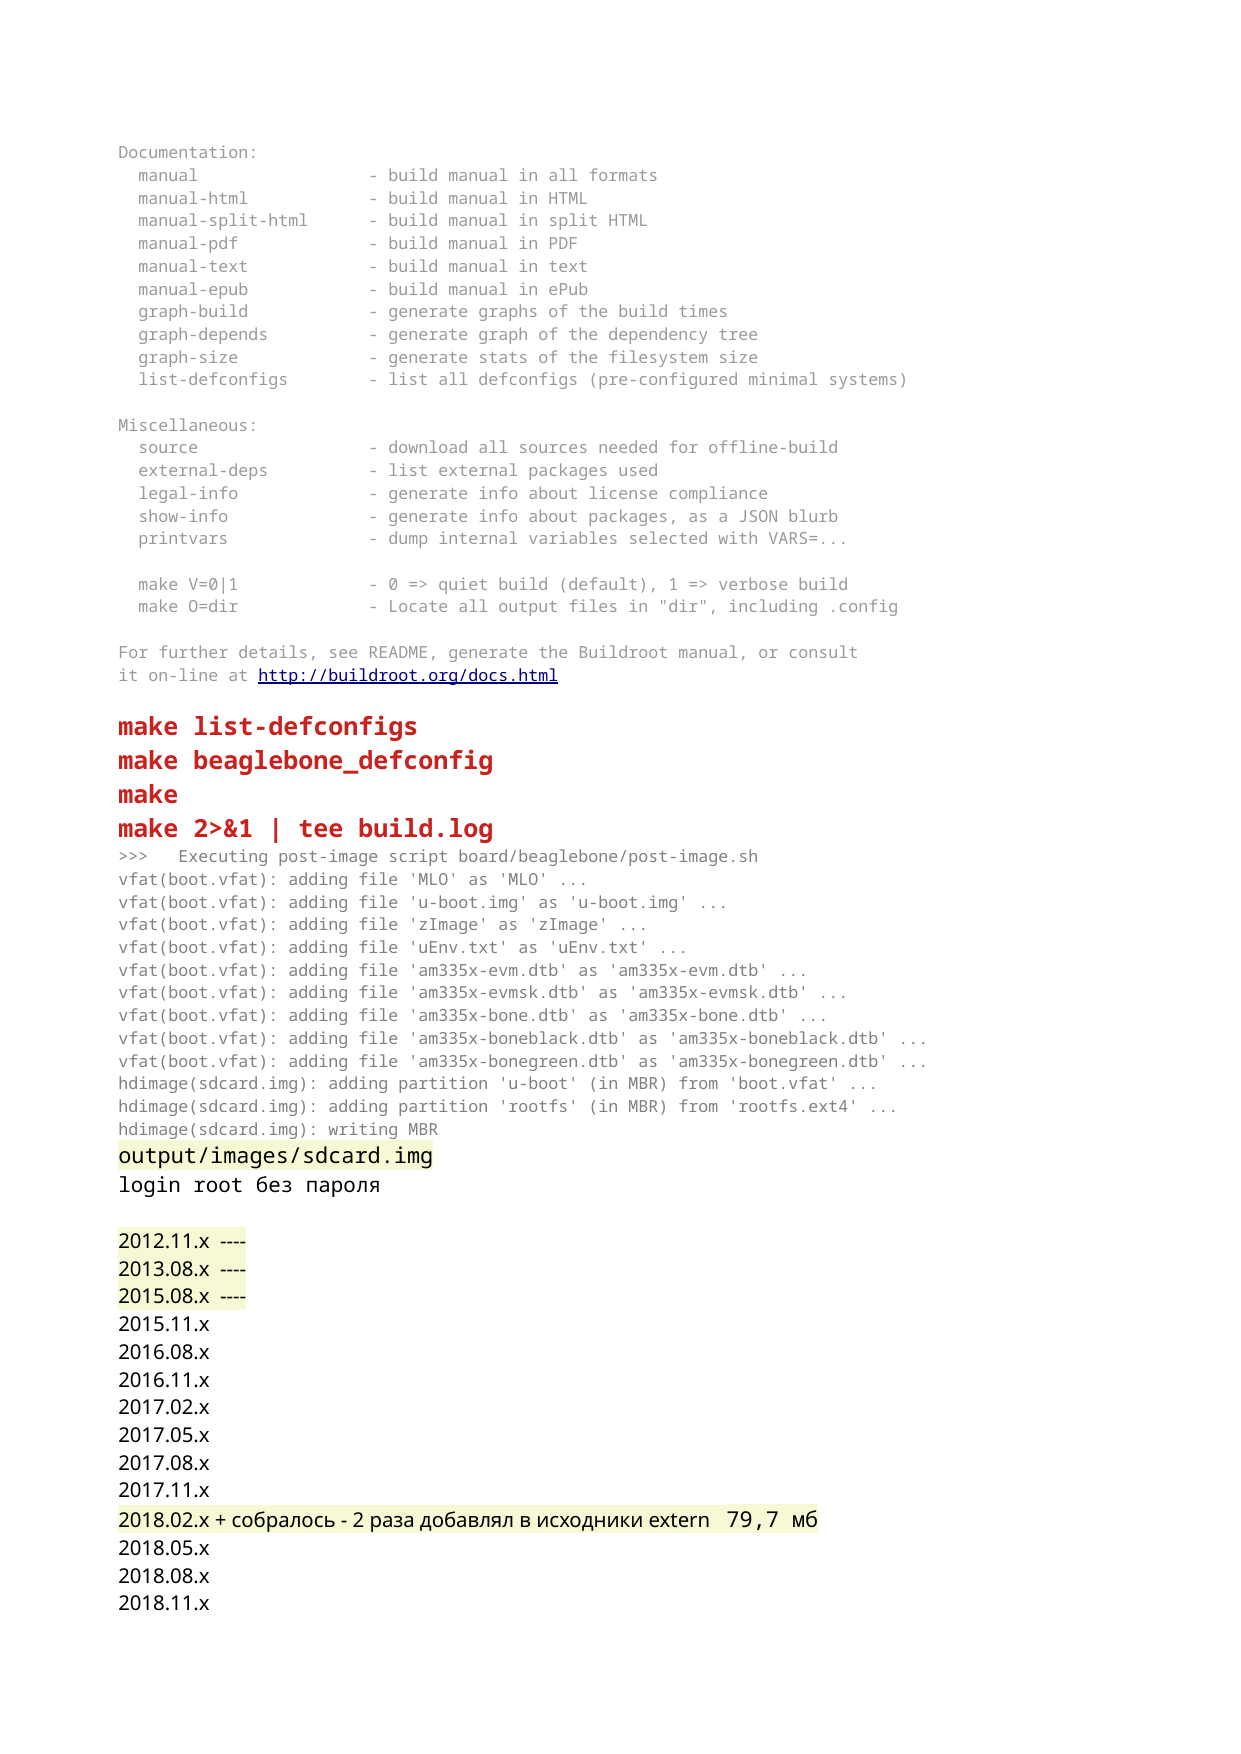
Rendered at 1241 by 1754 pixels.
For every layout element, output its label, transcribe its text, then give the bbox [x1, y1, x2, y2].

text make O=dir - Locate all output files in "dir", including .config [118, 595, 1122, 618]
text login root без пароля [118, 1170, 1122, 1198]
text manual-pdf - build manual in PDF [118, 232, 1122, 254]
text hdimage(sdcard.img): writing MBR [118, 1117, 1122, 1140]
text 2018.02.x + собралось - 2 раза добавлял в исходники extern 79,7 мб [118, 1504, 1122, 1533]
text vfat(boot.vfat): adding file 'am335x-bonegreen.dtb' as 'am335x-bonegreen.dtb' ... [118, 1049, 1122, 1072]
text manual - build manual in all formats [118, 163, 1122, 186]
text make list-defconfigs [118, 708, 1122, 743]
text 2017.11.x [118, 1476, 1122, 1504]
text make 2>&1 | tee build.log [118, 811, 1122, 845]
text 2012.11.x ---- [118, 1227, 1122, 1254]
text source - download all sources needed for offline-build [118, 436, 1122, 459]
text 2017.08.x [118, 1448, 1122, 1476]
text list-defconfigs - list all defconfigs (pre-configured minimal systems) [118, 368, 1122, 391]
text it on-line at http://buildroot.org/docs.html [118, 663, 1122, 686]
text For further details, see README, generate the Buildroot manual, or consult [118, 640, 1122, 663]
text vfat(boot.vfat): adding file 'am335x-boneblack.dtb' as 'am335x-boneblack.dtb' ... [118, 1026, 1122, 1049]
text vfat(boot.vfat): adding file 'zImage' as 'zImage' ... [118, 913, 1122, 936]
text vfat(boot.vfat): adding file 'am335x-bone.dtb' as 'am335x-bone.dtb' ... [118, 1004, 1122, 1026]
text vfat(boot.vfat): adding file 'uEnv.txt' as 'uEnv.txt' ... [118, 936, 1122, 958]
text vfat(boot.vfat): adding file 'am335x-evm.dtb' as 'am335x-evm.dtb' ... [118, 958, 1122, 981]
text make [118, 777, 1122, 811]
text output/images/sdcard.img [118, 1140, 1122, 1170]
text hdimage(sdcard.img): adding partition 'u-boot' (in MBR) from 'boot.vfat' ... [118, 1072, 1122, 1094]
text 2017.05.x [118, 1421, 1122, 1448]
text manual-html - build manual in HTML [118, 186, 1122, 209]
text show-info - generate info about packages, as a JSON blurb [118, 504, 1122, 527]
text 2018.11.x [118, 1589, 1122, 1617]
text vfat(boot.vfat): adding file 'am335x-evmsk.dtb' as 'am335x-evmsk.dtb' ... [118, 981, 1122, 1004]
text make V=0|1 - 0 => quiet build (default), 1 => verbose build [118, 572, 1122, 595]
text graph-size - generate stats of the filesystem size [118, 345, 1122, 368]
text >>> Executing post-image script board/beaglebone/post-image.sh [118, 845, 1122, 867]
text 2015.08.x ---- [118, 1282, 1122, 1310]
text graph-depends - generate graph of the dependency tree [118, 322, 1122, 345]
text 2018.08.x [118, 1561, 1122, 1589]
text Miscellaneous: [118, 413, 1122, 436]
text vfat(boot.vfat): adding file 'MLO' as 'MLO' ... [118, 867, 1122, 890]
text 2016.11.x [118, 1365, 1122, 1393]
text 2015.11.x [118, 1310, 1122, 1337]
text vfat(boot.vfat): adding file 'u-boot.img' as 'u-boot.img' ... [118, 890, 1122, 913]
text legal-info - generate info about license compliance [118, 481, 1122, 504]
text printvars - dump internal variables selected with VARS=... [118, 527, 1122, 549]
text graph-build - generate graphs of the build times [118, 300, 1122, 322]
text manual-epub - build manual in ePub [118, 277, 1122, 300]
text hdimage(sdcard.img): adding partition 'rootfs' (in MBR) from 'rootfs.ext4' ... [118, 1094, 1122, 1117]
text 2016.08.x [118, 1337, 1122, 1365]
text 2018.05.x [118, 1533, 1122, 1561]
text make beaglebone_defconfig [118, 743, 1122, 777]
text manual-text - build manual in text [118, 254, 1122, 277]
text manual-split-html - build manual in split HTML [118, 209, 1122, 232]
text 2017.02.x [118, 1393, 1122, 1421]
text Documentation: [118, 141, 1122, 163]
text 2013.08.x ---- [118, 1254, 1122, 1282]
text external-deps - list external packages used [118, 459, 1122, 481]
